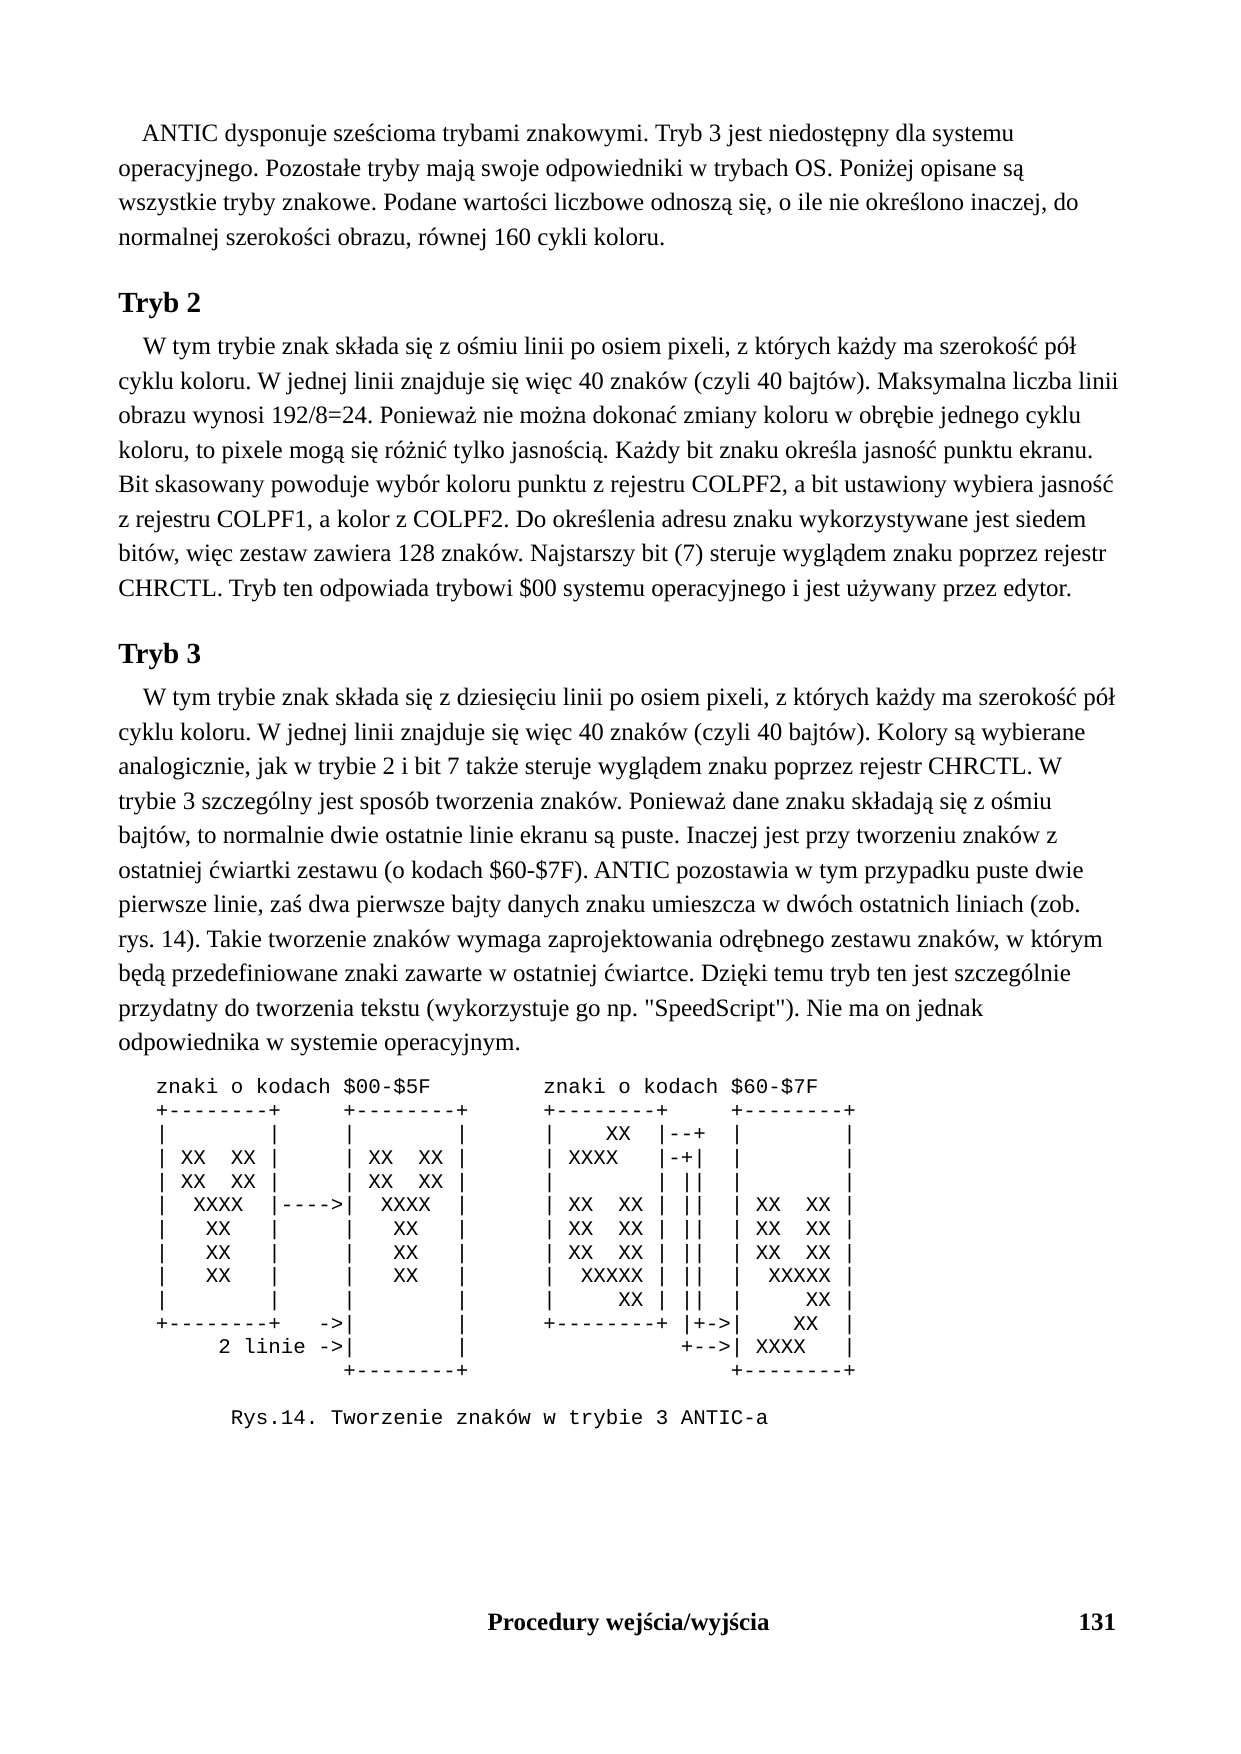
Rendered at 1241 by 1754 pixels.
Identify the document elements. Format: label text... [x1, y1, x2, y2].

text | | | | | XX |--+ | | [118, 1123, 1122, 1147]
subtitle Tryb 2 [118, 285, 1122, 319]
text | XX XX | | XX XX | | XXXX |-+| | | [118, 1147, 1122, 1171]
text | XXXX |---->| XXXX | | XX XX | || | XX XX | [118, 1194, 1122, 1218]
text | | | | | XX | || | XX | [118, 1289, 1122, 1313]
text 2 linie ->| | +-->| XXXX | [118, 1336, 1122, 1360]
text | XX XX | | XX XX | | | || | | [118, 1171, 1122, 1194]
text Rys.14. Tworzenie znaków w trybie 3 ANTIC-a [118, 1407, 1122, 1431]
text W tym trybie znak składa się z ośmiu linii po osiem pixeli, z których każdy ma szerokość pół cyklu koloru. W jednej linii znajduje się więc 40 znaków (czyli 40 bajtów). Maksymalna liczba linii obrazu wynosi 192/8=24. Ponieważ nie można dokonać zmiany koloru w obrębie jednego cyklu koloru, to pixele mogą się różnić tylko jasnością. Każdy bit znaku określa jasność punktu ekranu. Bit skasowany powoduje wybór koloru punktu z rejestru COLPF2, a bit ustawiony wybiera jasność z rejestru COLPF1, a kolor z COLPF2. Do określenia adresu znaku wykorzystywane jest siedem bitów, więc zestaw zawiera 128 znaków. Najstarszy bit (7) steruje wyglądem znaku poprzez rejestr CHRCTL. Tryb ten odpowiada trybowi $00 systemu operacyjnego i jest używany przez edytor. [118, 331, 1122, 601]
text +--------+ +--------+ [118, 1360, 1122, 1383]
text | XX | | XX | | XX XX | || | XX XX | [118, 1218, 1122, 1242]
text | XX | | XX | | XX XX | || | XX XX | [118, 1242, 1122, 1265]
text | XX | | XX | | XXXXX | || | XXXXX | [118, 1265, 1122, 1289]
text znaki o kodach $00-$5F znaki o kodach $60-$7F [118, 1076, 1122, 1100]
text +--------+ +--------+ +--------+ +--------+ [118, 1100, 1122, 1123]
text W tym trybie znak składa się z dziesięciu linii po osiem pixeli, z których każdy ma szerokość pół cyklu koloru. W jednej linii znajduje się więc 40 znaków (czyli 40 bajtów). Kolory są wybierane analogicznie, jak w trybie 2 i bit 7 także steruje wyglądem znaku poprzez rejestr CHRCTL. W trybie 3 szczególny jest sposób tworzenia znaków. Ponieważ dane znaku składają się z ośmiu bajtów, to normalnie dwie ostatnie linie ekranu są puste. Inaczej jest przy tworzeniu znaków z ostatniej ćwiartki zestawu (o kodach $60-$7F). ANTIC pozostawia w tym przypadku puste dwie pierwsze linie, zaś dwa pierwsze bajty danych znaku umieszcza w dwóch ostatnich liniach (zob. rys. 14). Takie tworzenie znaków wymaga zaprojektowania odrębnego zestawu znaków, w którym będą przedefiniowane znaki zawarte w ostatniej ćwiartce. Dzięki temu tryb ten jest szczególnie przydatny do tworzenia tekstu (wykorzystuje go np. "SpeedScript"). Nie ma on jednak odpowiednika w systemie operacyjnym. [118, 682, 1122, 1056]
subtitle Tryb 3 [118, 636, 1122, 670]
text +--------+ ->| | +--------+ |+->| XX | [118, 1313, 1122, 1336]
text ANTIC dysponuje sześcioma trybami znakowymi. Tryb 3 jest niedostępny dla systemu operacyjnego. Pozostałe tryby mają swoje odpowiedniki w trybach OS. Poniżej opisane są wszystkie tryby znakowe. Podane wartości liczbowe odnoszą się, o ile nie określono inaczej, do normalnej szerokości obrazu, równej 160 cykli koloru. [118, 118, 1122, 250]
